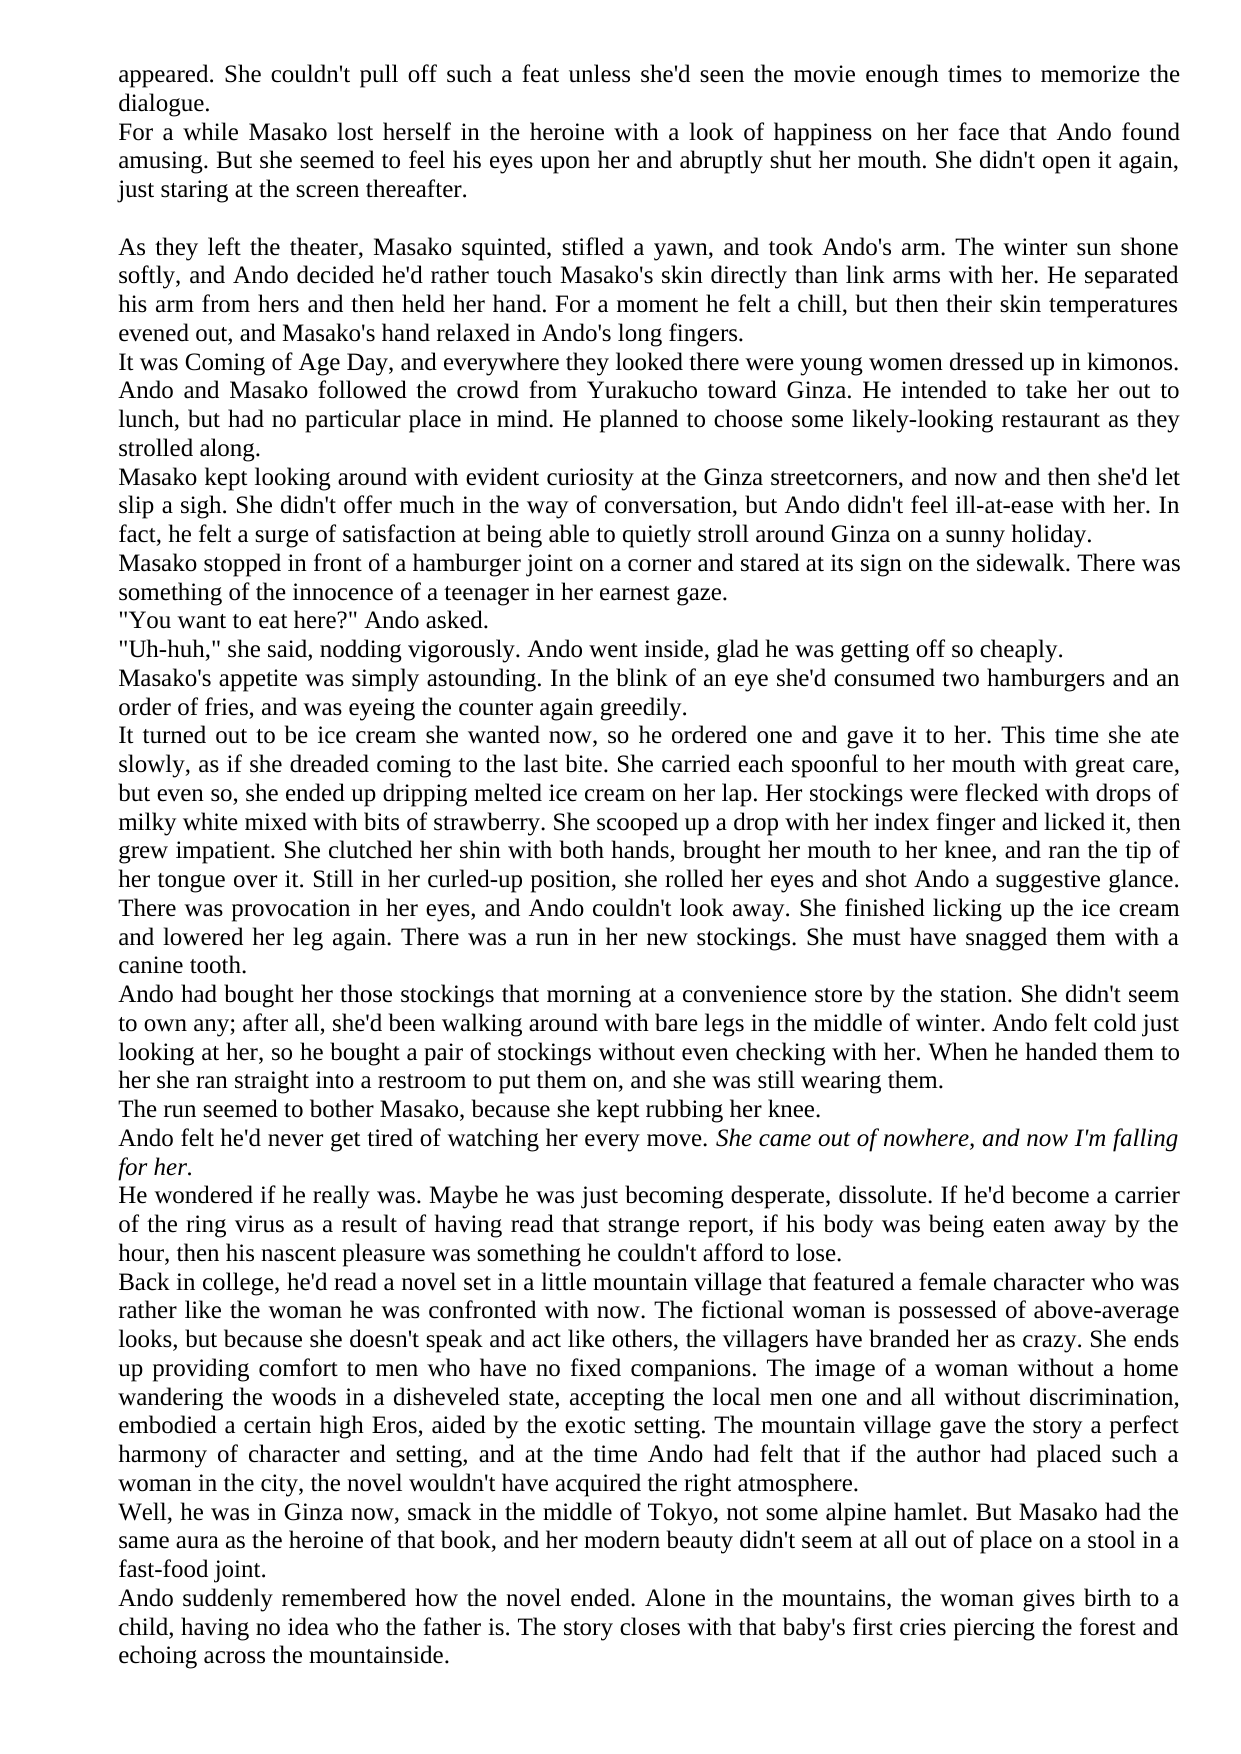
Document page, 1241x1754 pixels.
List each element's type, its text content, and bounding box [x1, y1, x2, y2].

text The run seemed to bother Masako, because she kept rubbing her knee. [118, 1094, 1181, 1123]
text He wondered if he really was. Maybe he was just becoming desperate, dissolute. If he'd become a carrier of the ring virus as a result of having read that strange report, if his body was being eaten away by the hour, then his nascent pleasure was something he couldn't afford to lose. [118, 1180, 1181, 1267]
text As they left the theater, Masako squinted, stifled a yawn, and took Ando's arm. The winter sun shone softly, and Ando decided he'd rather touch Masako's skin directly than link arms with her. He separated his arm from hers and then held her hand. For a moment he felt a chill, but then their skin temperatures evened out, and Masako's hand relaxed in Ando's long fingers. [118, 232, 1181, 347]
text appeared. She couldn't pull off such a feat unless she'd seen the movie enough times to memorize the dialogue. [118, 59, 1181, 117]
text Masako kept looking around with evident curiosity at the Ginza streetcorners, and now and then she'd let slip a sigh. She didn't offer much in the way of conversation, but Ando didn't feel ill-at-ease with her. In fact, he felt a surge of satisfaction at being able to quietly stroll around Ginza on a sunny holiday. [118, 462, 1181, 548]
text Ando felt he'd never get tired of watching her every move. She came out of nowhere, and now I'm falling for her. [118, 1123, 1181, 1180]
text Masako stopped in front of a hamburger joint on a corner and stared at its sign on the sidewalk. There was something of the innocence of a teenager in her earnest gaze. [118, 548, 1181, 605]
text Well, he was in Ginza now, smack in the middle of Tokyo, not some alpine hamlet. But Masako had the same aura as the heroine of that book, and her modern beauty didn't seem at all out of place on a stool in a fast-food joint. [118, 1497, 1181, 1583]
text Ando had bought her those stockings that morning at a convenience store by the station. She didn't seem to own any; after all, she'd been walking around with bare legs in the middle of winter. Ando felt cold just looking at her, so he bought a pair of stockings without even checking with her. When he handed them to her she ran straight into a restroom to put them on, and she was still wearing them. [118, 979, 1181, 1094]
text "You want to eat here?" Ando asked. [118, 605, 1181, 634]
text It turned out to be ice cream she wanted now, so he ordered one and gave it to her. This time she ate slowly, as if she dreaded coming to the last bite. She carried each spoonful to her mouth with great care, but even so, she ended up dripping melted ice cream on her lap. Her stockings were flecked with drops of milky white mixed with bits of strawberry. She scooped up a drop with her index finger and licked it, then grew impatient. She clutched her shin with both hands, brought her mouth to her knee, and ran the tip of her tongue over it. Still in her curled-up position, she rolled her eyes and shot Ando a suggestive glance. There was provocation in her eyes, and Ando couldn't look away. She finished licking up the ice cream and lowered her leg again. There was a run in her new stockings. She must have snagged them with a canine tooth. [118, 720, 1181, 979]
text For a while Masako lost herself in the heroine with a look of happiness on her face that Ando found amusing. But she seemed to feel his eyes upon her and abruptly shut her mouth. She didn't open it again, just staring at the screen thereafter. [118, 117, 1181, 203]
text Masako's appetite was simply astounding. In the blink of an eye she'd consumed two hamburgers and an order of fries, and was eyeing the counter again greedily. [118, 663, 1181, 720]
text Ando suddenly remembered how the novel ended. Alone in the mountains, the woman gives birth to a child, having no idea who the father is. The story closes with that baby's first cries piercing the forest and echoing across the mountainside. [118, 1583, 1181, 1669]
text "Uh-huh," she said, nodding vigorously. Ando went inside, glad he was getting off so cheaply. [118, 634, 1181, 663]
text Back in college, he'd read a novel set in a little mountain village that featured a female character who was rather like the woman he was confronted with now. The fictional woman is possessed of above-average looks, but because she doesn't speak and act like others, the villagers have branded her as crazy. She ends up providing comfort to men who have no fixed companions. The image of a woman without a home wandering the woods in a disheveled state, accepting the local men one and all without discrimination, embodied a certain high Eros, aided by the exotic setting. The mountain village gave the story a perfect harmony of character and setting, and at the time Ando had felt that if the author had placed such a woman in the city, the novel wouldn't have acquired the right atmosphere. [118, 1267, 1181, 1497]
text It was Coming of Age Day, and everywhere they looked there were young women dressed up in kimonos. Ando and Masako followed the crowd from Yurakucho toward Ginza. He intended to take her out to lunch, but had no particular place in mind. He planned to choose some likely-looking restaurant as they strolled along. [118, 347, 1181, 462]
